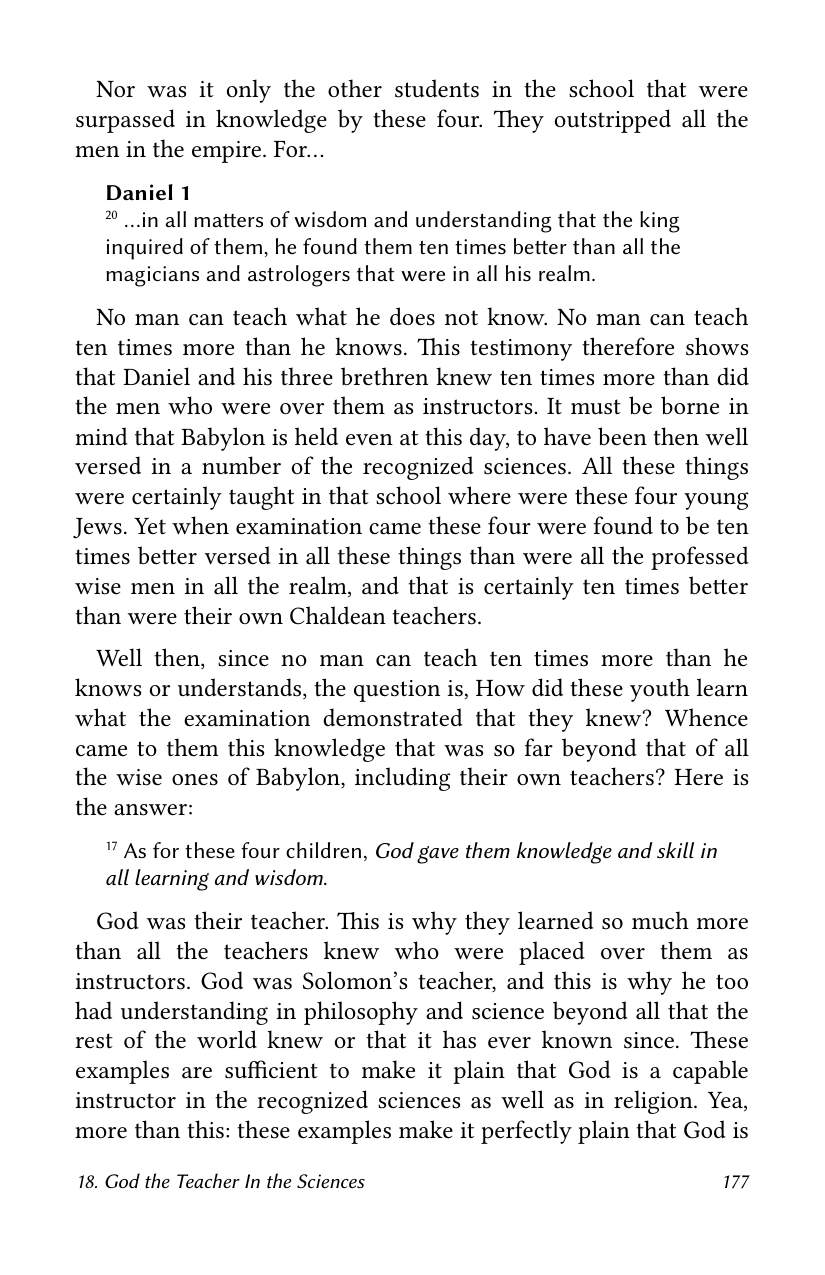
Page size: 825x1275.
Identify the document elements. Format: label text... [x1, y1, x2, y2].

text 17 As for these four children, God gave them knowledge and skill in all learning and wisdom. [105, 838, 720, 891]
text God was their teacher. This is why they learned so much more than all the teachers knew who were placed over them as instructors. God was Solomon’s teacher, and this is why he too had understanding in philosophy and science beyond all that the rest of the world knew or that it has ever known since. These examples are sufficient to make it plain that God is a capable instructor in the recognized sciences as well as in religion. Yea, more than this: these examples make it perfectly plain that God is [75, 907, 750, 1145]
text 20 ...in all matters of wisdom and understanding that the king inquired of them, he found them ten times better than all the magicians and astrologers that were in all his realm. [105, 207, 720, 287]
text Daniel 1 [105, 180, 750, 206]
text Well then, since no man can teach ten times more than he knows or understands, the question is, How did these youth learn what the examination demonstrated that they knew? Whence came to them this knowledge that was so far beyond that of all the wise ones of Babylon, including their own teachers? Here is the answer: [75, 644, 750, 822]
text No man can teach what he does not know. No man can teach ten times more than he knows. This testimony therefore shows that Daniel and his three brethren knew ten times more than did the men who were over them as instructors. It must be borne in mind that Babylon is held even at this day, to have been then well versed in a number of the recognized sciences. All these things were certainly taught in that school where were these four young Jews. Yet when examination came these four were found to be ten times better versed in all these things than were all the professed wise men in all the realm, and that is certainly ten times better than were their own Chaldean teachers. [75, 303, 750, 630]
text Nor was it only the other students in the school that were surpassed in knowledge by these four. They outstripped all the men in the empire. For… [75, 75, 750, 163]
